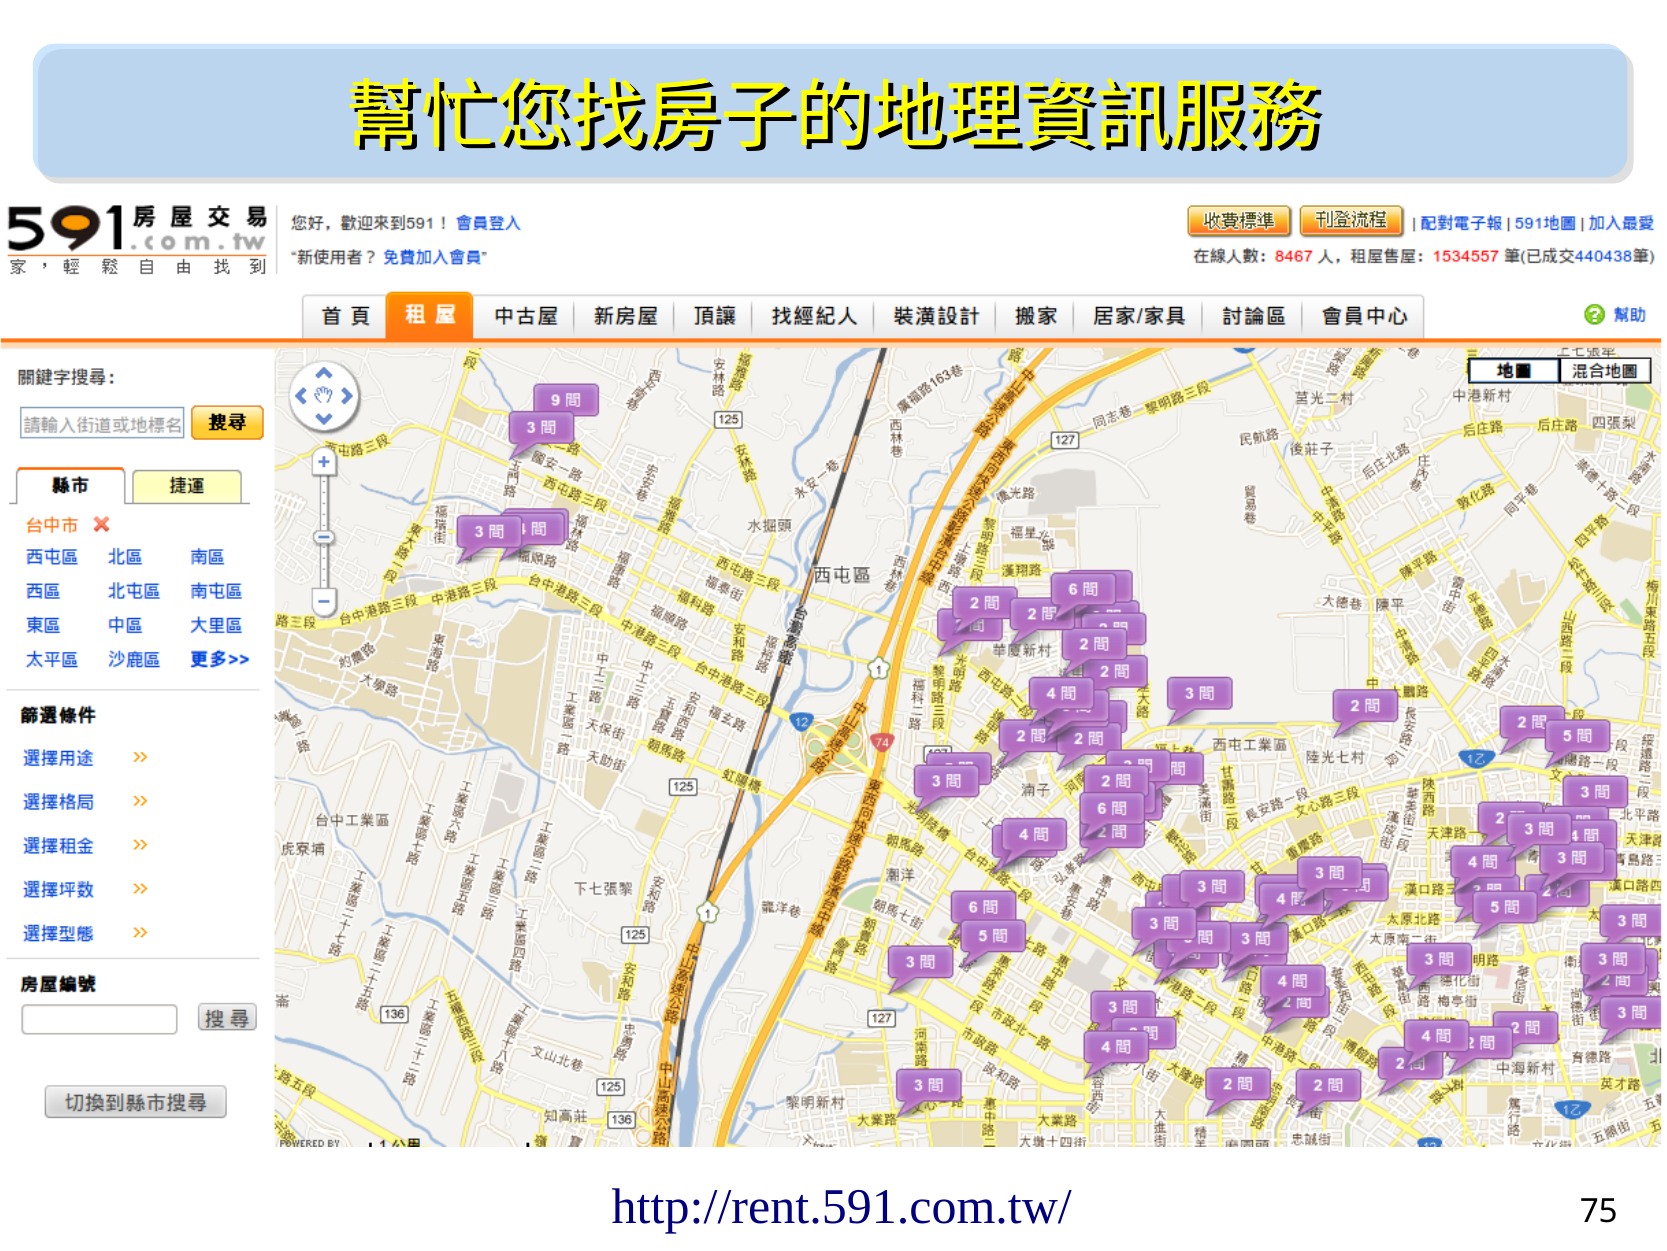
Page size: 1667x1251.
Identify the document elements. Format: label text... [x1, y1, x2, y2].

picture [0, 196, 1664, 1147]
title 幫忙您找房子的地理資訊服務 [0, 36, 1667, 187]
text_box http://rent.591.com.tw/ [596, 1165, 1088, 1241]
